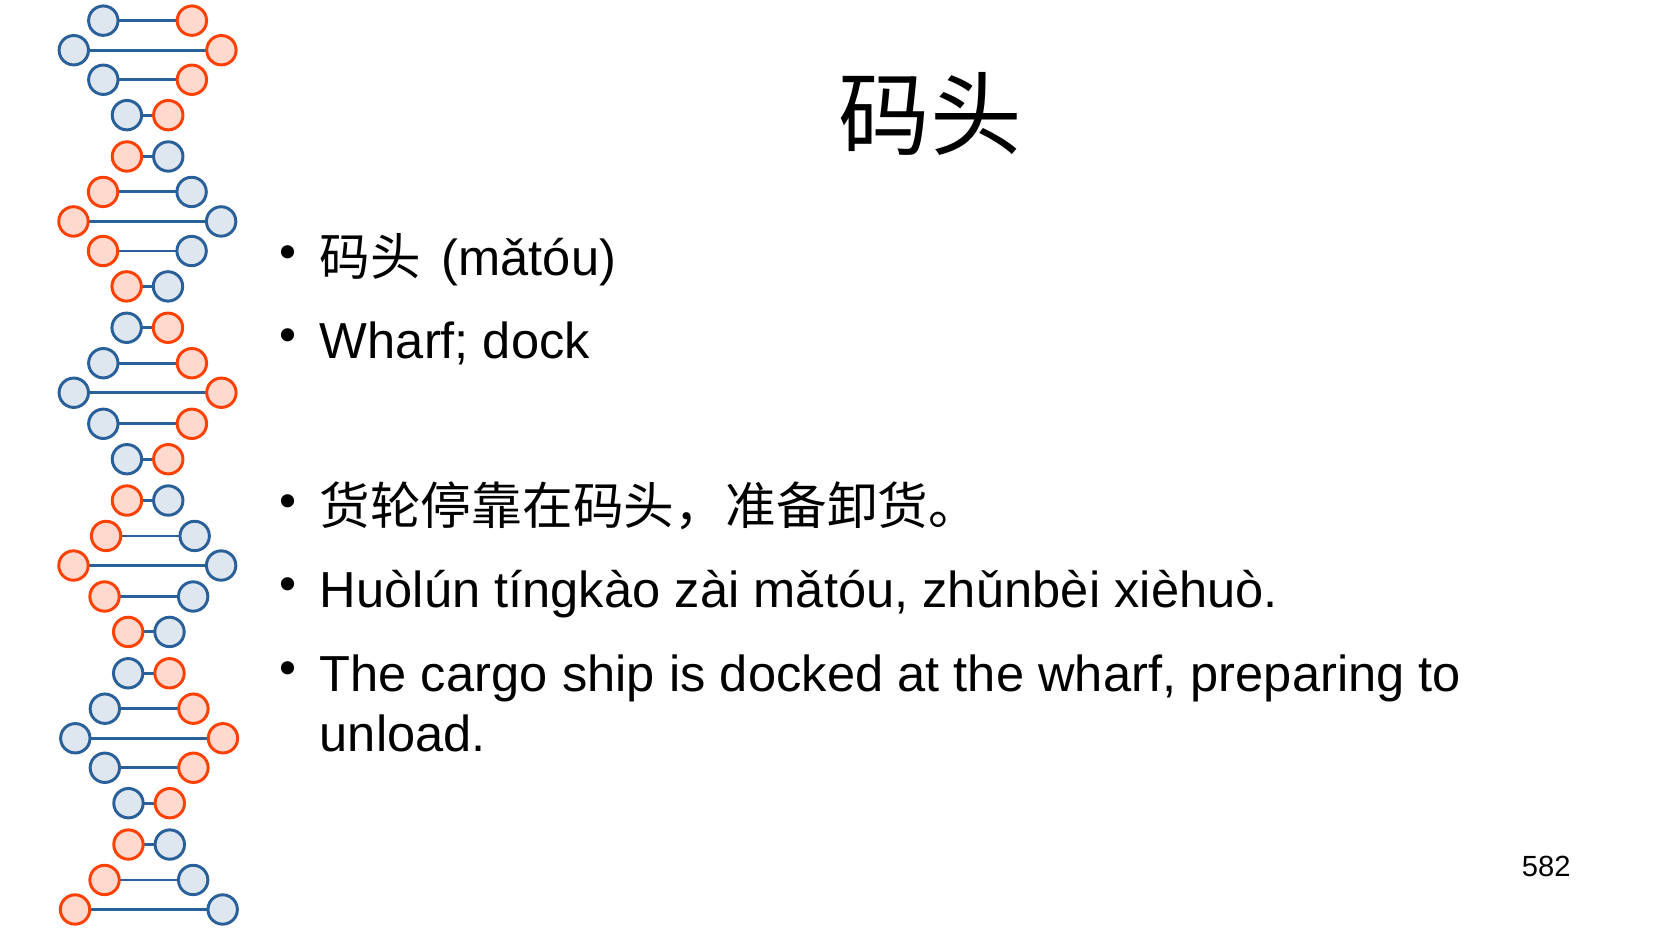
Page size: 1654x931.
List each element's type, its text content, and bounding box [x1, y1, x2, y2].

title 码头 [265, 35, 1595, 189]
list 码头 (mǎtóu) Wharf; dock 货轮停靠在码头，准备卸货。 Huòlún tíngkào zài mǎtóu, zhǔnbèi xièhuò. The cargo ship is docked at the wharf, preparing to unload. [265, 224, 1595, 764]
